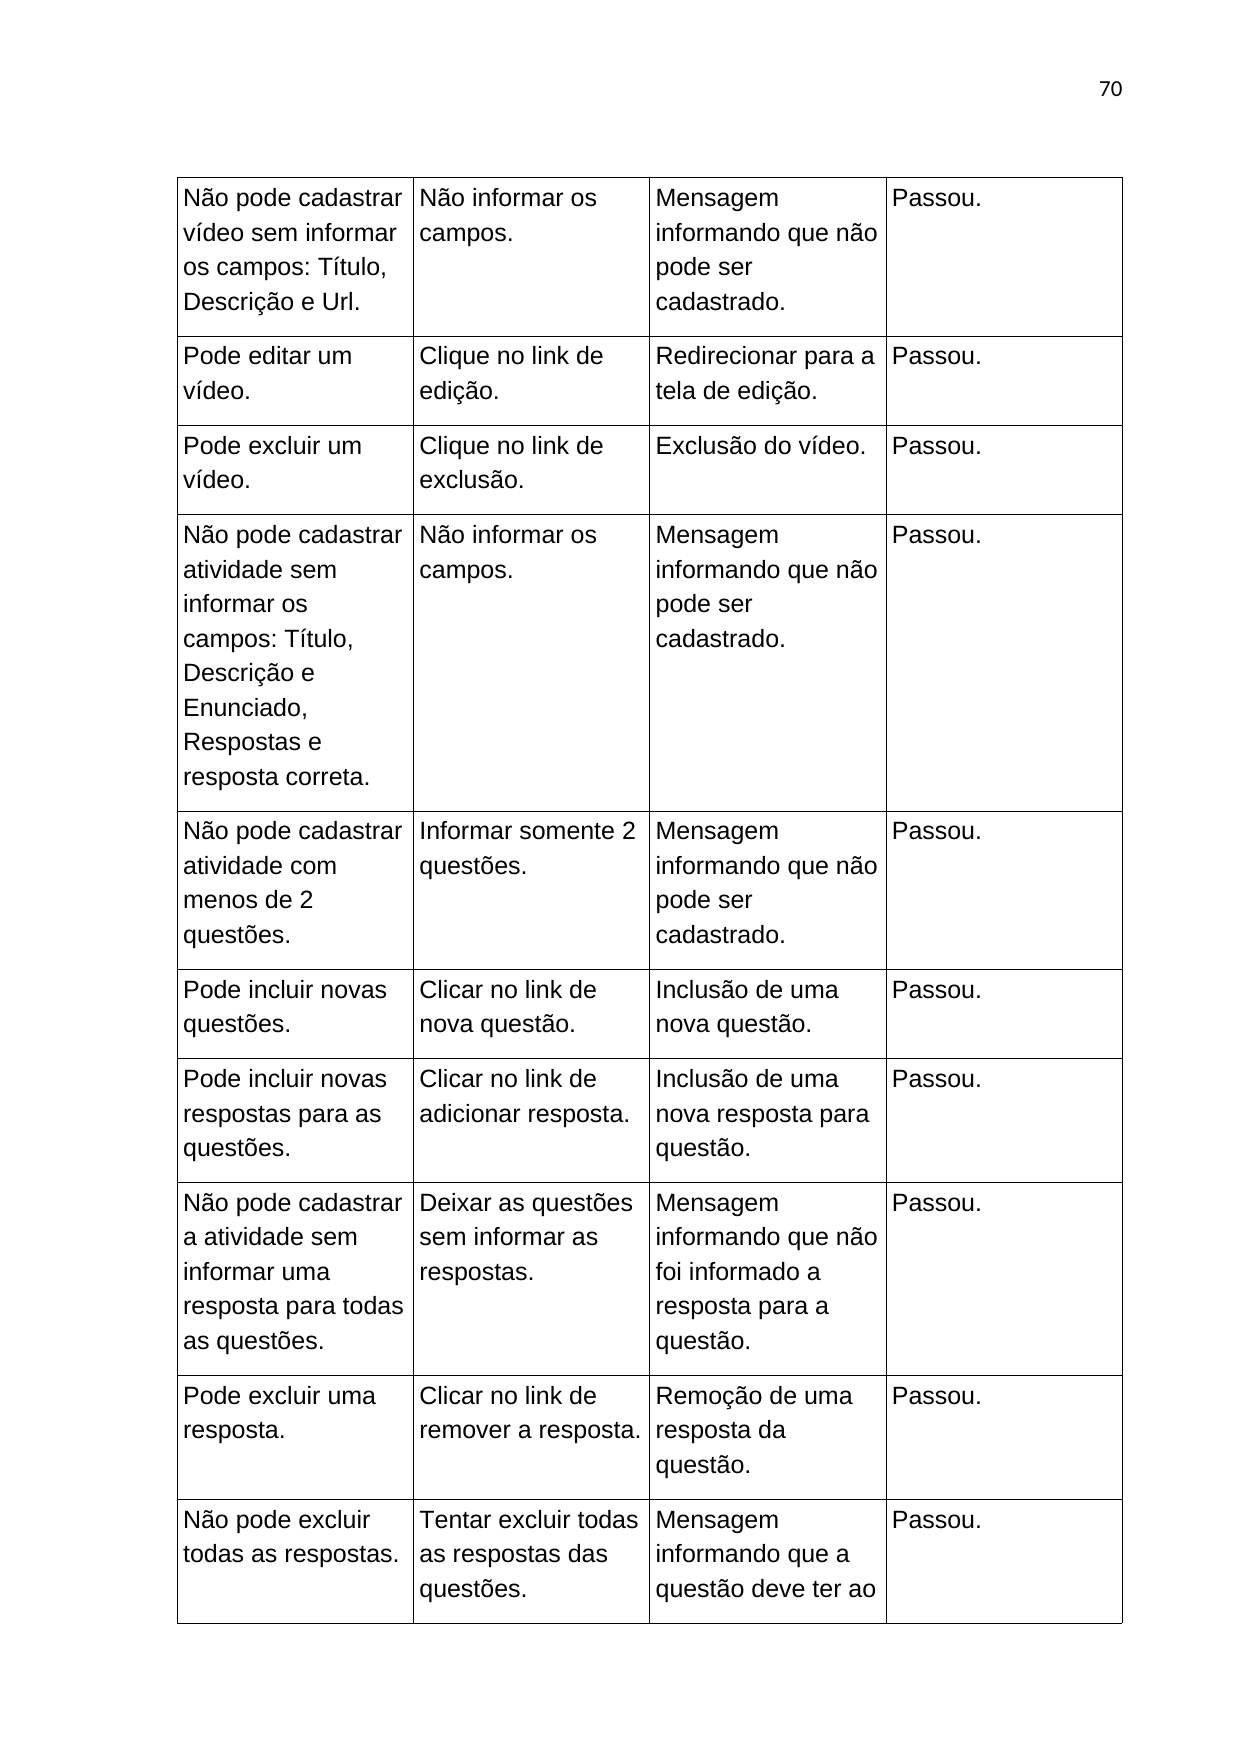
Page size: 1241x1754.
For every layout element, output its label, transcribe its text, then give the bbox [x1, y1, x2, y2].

table_cell Pode editar um vídeo. [178, 337, 413, 425]
table_cell Remoção de uma resposta da questão. [650, 1376, 886, 1499]
table_cell Passou. [887, 515, 1122, 811]
table_cell Passou. [887, 337, 1122, 425]
table_cell Não informar os campos. [414, 515, 649, 811]
table_cell Mensagem informando que não pode ser cadastrado. [650, 812, 886, 969]
table_cell Clicar no link de remover a resposta. [414, 1376, 649, 1499]
table_cell Tentar excluir todas as respostas das questões. [414, 1500, 649, 1623]
table_cell Inclusão de uma nova questão. [650, 970, 886, 1058]
table_cell Não informar os campos. [414, 178, 649, 336]
table_cell Clique no link de exclusão. [414, 426, 649, 514]
table_cell Pode excluir um vídeo. [178, 426, 413, 514]
table_cell Passou. [887, 178, 1122, 336]
table_cell Mensagem informando que a questão deve ter ao [650, 1500, 886, 1623]
table_cell Mensagem informando que não pode ser cadastrado. [650, 178, 886, 336]
table_cell Clique no link de edição. [414, 337, 649, 425]
table_cell Não pode cadastrar atividade sem informar os campos: Título, Descrição e Enunciado, Respostas e resposta correta. [178, 515, 413, 811]
table_cell Passou. [887, 1376, 1122, 1499]
table_cell Não pode excluir todas as respostas. [178, 1500, 413, 1623]
table_cell Passou. [887, 1183, 1122, 1375]
table_cell Mensagem informando que não foi informado a resposta para a questão. [650, 1183, 886, 1375]
table_cell Informar somente 2 questões. [414, 812, 649, 969]
table_cell Passou. [887, 812, 1122, 969]
table_cell Passou. [887, 426, 1122, 514]
table_cell Não pode cadastrar vídeo sem informar os campos: Título, Descrição e Url. [178, 178, 413, 336]
table_cell Redirecionar para a tela de edição. [650, 337, 886, 425]
table_cell Passou. [887, 970, 1122, 1058]
table_cell Inclusão de uma nova resposta para questão. [650, 1059, 886, 1182]
table_cell Não pode cadastrar atividade com menos de 2 questões. [178, 812, 413, 969]
table_cell Pode incluir novas respostas para as questões. [178, 1059, 413, 1182]
table_cell Clicar no link de adicionar resposta. [414, 1059, 649, 1182]
table_cell Passou. [887, 1500, 1122, 1623]
table_cell Clicar no link de nova questão. [414, 970, 649, 1058]
table_cell Passou. [887, 1059, 1122, 1182]
table_cell Pode incluir novas questões. [178, 970, 413, 1058]
table_cell Mensagem informando que não pode ser cadastrado. [650, 515, 886, 811]
table_cell Exclusão do vídeo. [650, 426, 886, 514]
table_cell Deixar as questões sem informar as respostas. [414, 1183, 649, 1375]
table_cell Pode excluir uma resposta. [178, 1376, 413, 1499]
table_cell Não pode cadastrar a atividade sem informar uma resposta para todas as questões. [178, 1183, 413, 1375]
